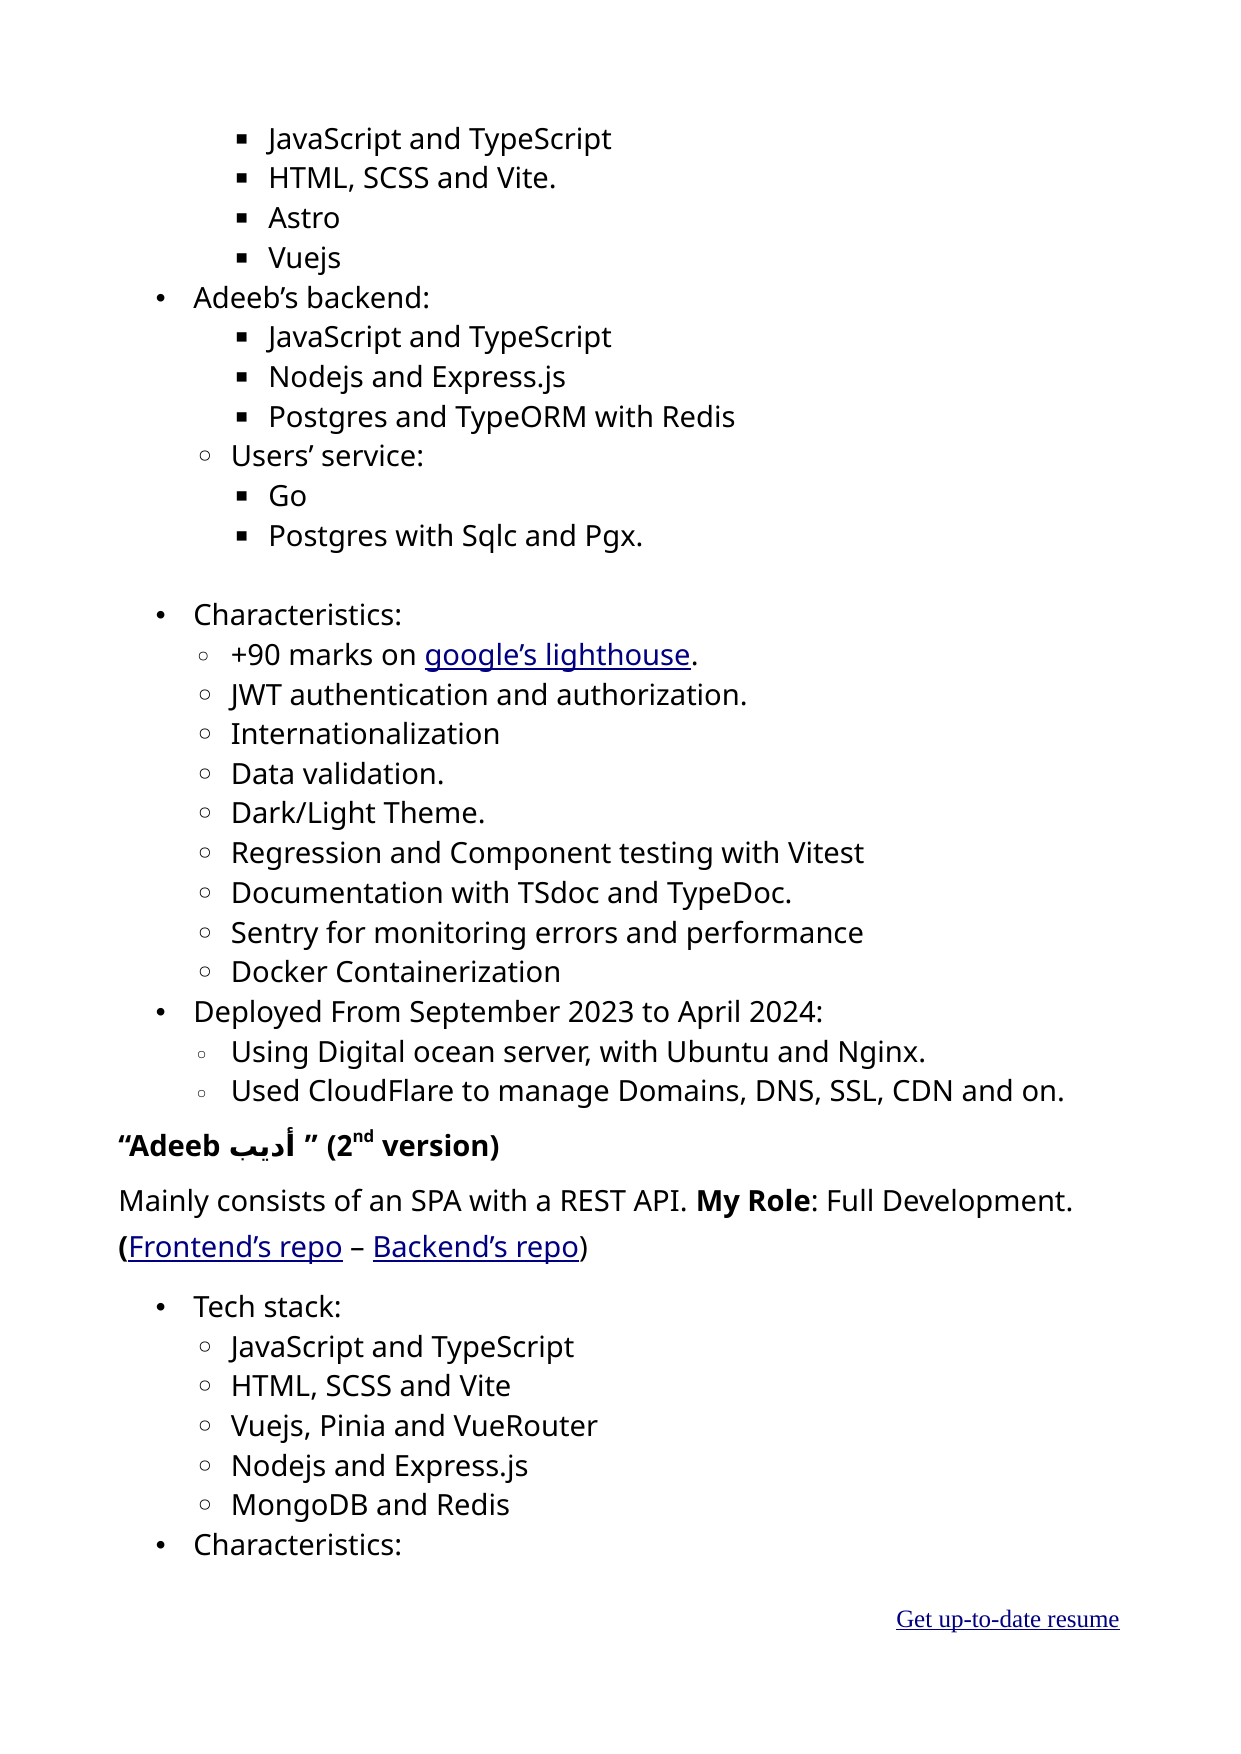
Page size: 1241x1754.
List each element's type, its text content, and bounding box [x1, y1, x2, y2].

list Nodejs and Express.js [193, 1445, 1122, 1485]
list JWT authentication and authorization. [193, 674, 1122, 713]
list Characteristics: [156, 594, 1122, 634]
list Sentry for monitoring errors and performance [193, 912, 1122, 952]
list Nodejs and Express.js [231, 356, 1122, 396]
list Documentation with TSdoc and TypeDoc. [193, 872, 1122, 912]
list Postgres with Sqlc and Pgx. [231, 515, 1122, 594]
list JavaScript and TypeScript [193, 1326, 1122, 1366]
text Mainly consists of an SPA with a REST API. My Role: Full Development. (Frontend’s repo – Backend’s repo) [118, 1180, 1122, 1266]
list +90 marks on google’s lighthouse. [193, 634, 1122, 674]
list Internationalization [193, 713, 1122, 753]
list Using Digital ocean server, with Ubuntu and Nginx. [193, 1031, 1122, 1071]
list Astro [231, 197, 1122, 237]
list Vuejs, Pinia and VueRouter [193, 1405, 1122, 1445]
list Characteristics: [156, 1524, 1122, 1564]
list Regression and Component testing with Vitest [193, 832, 1122, 872]
list Vuejs [231, 237, 1122, 277]
list JavaScript and TypeScript [231, 317, 1122, 356]
list Tech stack: [156, 1286, 1122, 1326]
list HTML, SCSS and Vite. [231, 158, 1122, 197]
list Docker Containerization [193, 952, 1122, 991]
list Deployed From September 2023 to April 2024: [156, 991, 1122, 1031]
list JavaScript and TypeScript [231, 118, 1122, 158]
list Data validation. [193, 753, 1122, 793]
list Used CloudFlare to manage Domains, DNS, SSL, CDN and on. [193, 1071, 1122, 1110]
list Users’ service: [193, 436, 1122, 475]
list MongoDB and Redis [193, 1485, 1122, 1524]
list HTML, SCSS and Vite [193, 1366, 1122, 1405]
list Dark/Light Theme. [193, 793, 1122, 832]
list Go [231, 475, 1122, 515]
subtitle “Adeeb أديب ” (2nd version) [118, 1125, 1122, 1168]
list Postgres and TypeORM with Redis [231, 396, 1122, 436]
list Adeeb’s backend: [156, 277, 1122, 317]
